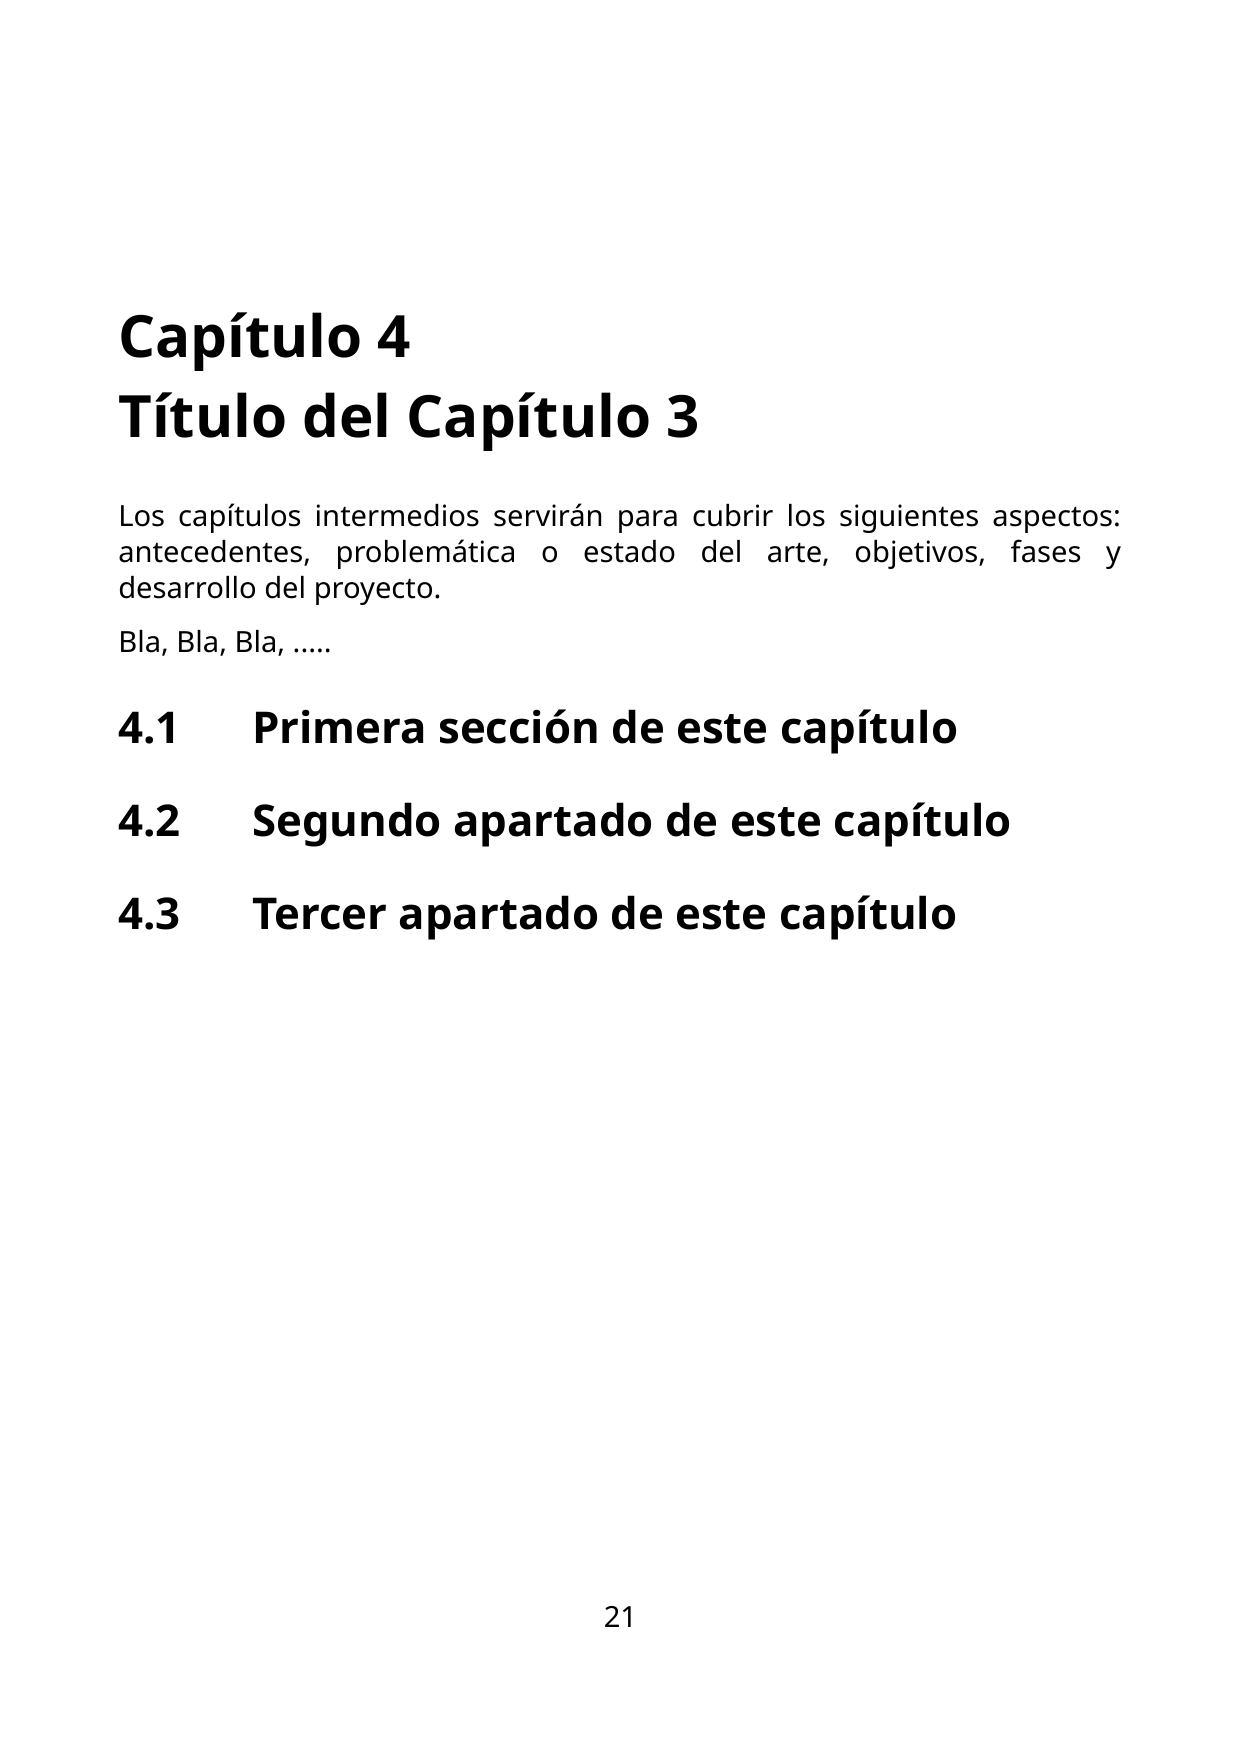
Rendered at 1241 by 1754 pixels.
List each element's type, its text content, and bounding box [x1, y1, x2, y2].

text Bla, Bla, Bla, ..... [118, 621, 1122, 661]
subtitle Segundo apartado de este capítulo [118, 789, 1122, 849]
subtitle Título del Capítulo 3 [118, 295, 1122, 454]
text Los capítulos intermedios servirán para cubrir los siguientes aspectos: antecedentes, problemática o estado del arte, objetivos, fases y desarrollo del proyecto. [118, 496, 1122, 607]
subtitle Tercer apartado de este capítulo [118, 882, 1122, 942]
subtitle Primera sección de este capítulo [118, 696, 1122, 756]
